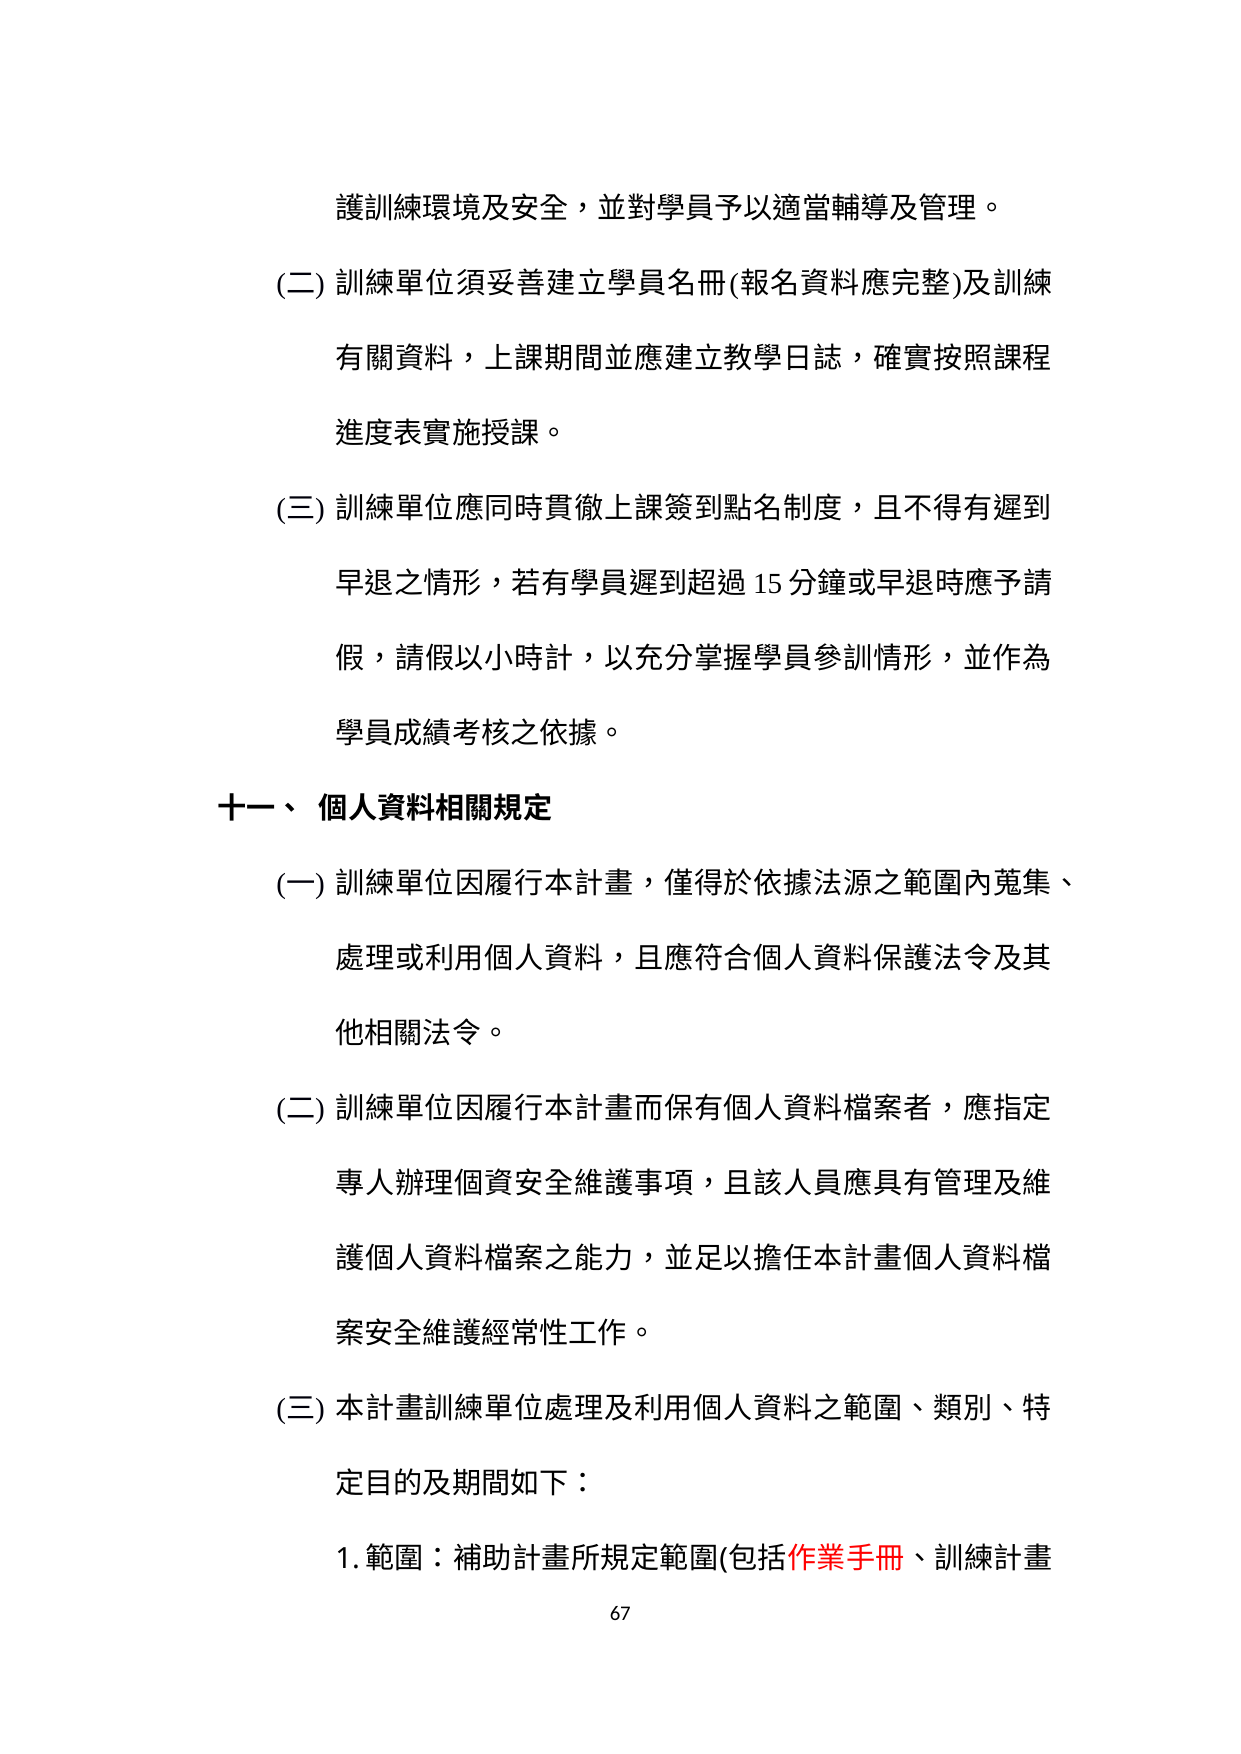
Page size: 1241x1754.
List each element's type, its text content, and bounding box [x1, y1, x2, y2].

list 訓練單位應同時貫徹上課簽到點名制度，且不得有遲到早退之情形，若有學員遲到超過15分鐘或早退時應予請假，請假以小時計，以充分掌握學員參訓情形，並作為學員成績考核之依據。 [276, 462, 1053, 762]
list 本計畫訓練單位處理及利用個人資料之範圍、類別、特定目的及期間如下： [276, 1362, 1053, 1512]
subtitle 個人資料相關規定 [217, 762, 1053, 837]
list 訓練單位須妥善建立學員名冊(報名資料應完整)及訓練有關資料，上課期間並應建立教學日誌，確實按照課程進度表實施授課。 [276, 237, 1053, 462]
list 護訓練環境及安全，並對學員予以適當輔導及管理。 [276, 162, 1053, 237]
list 範圍：補助計畫所規定範圍(包括作業手冊、訓練計畫 [335, 1512, 1053, 1587]
list 訓練單位因履行本計畫，僅得於依據法源之範圍內蒐集、處理或利用個人資料，且應符合個人資料保護法令及其他相關法令。 [276, 837, 1053, 1062]
list 訓練單位因履行本計畫而保有個人資料檔案者，應指定專人辦理個資安全維護事項，且該人員應具有管理及維護個人資料檔案之能力，並足以擔任本計畫個人資料檔案安全維護經常性工作。 [276, 1062, 1053, 1362]
